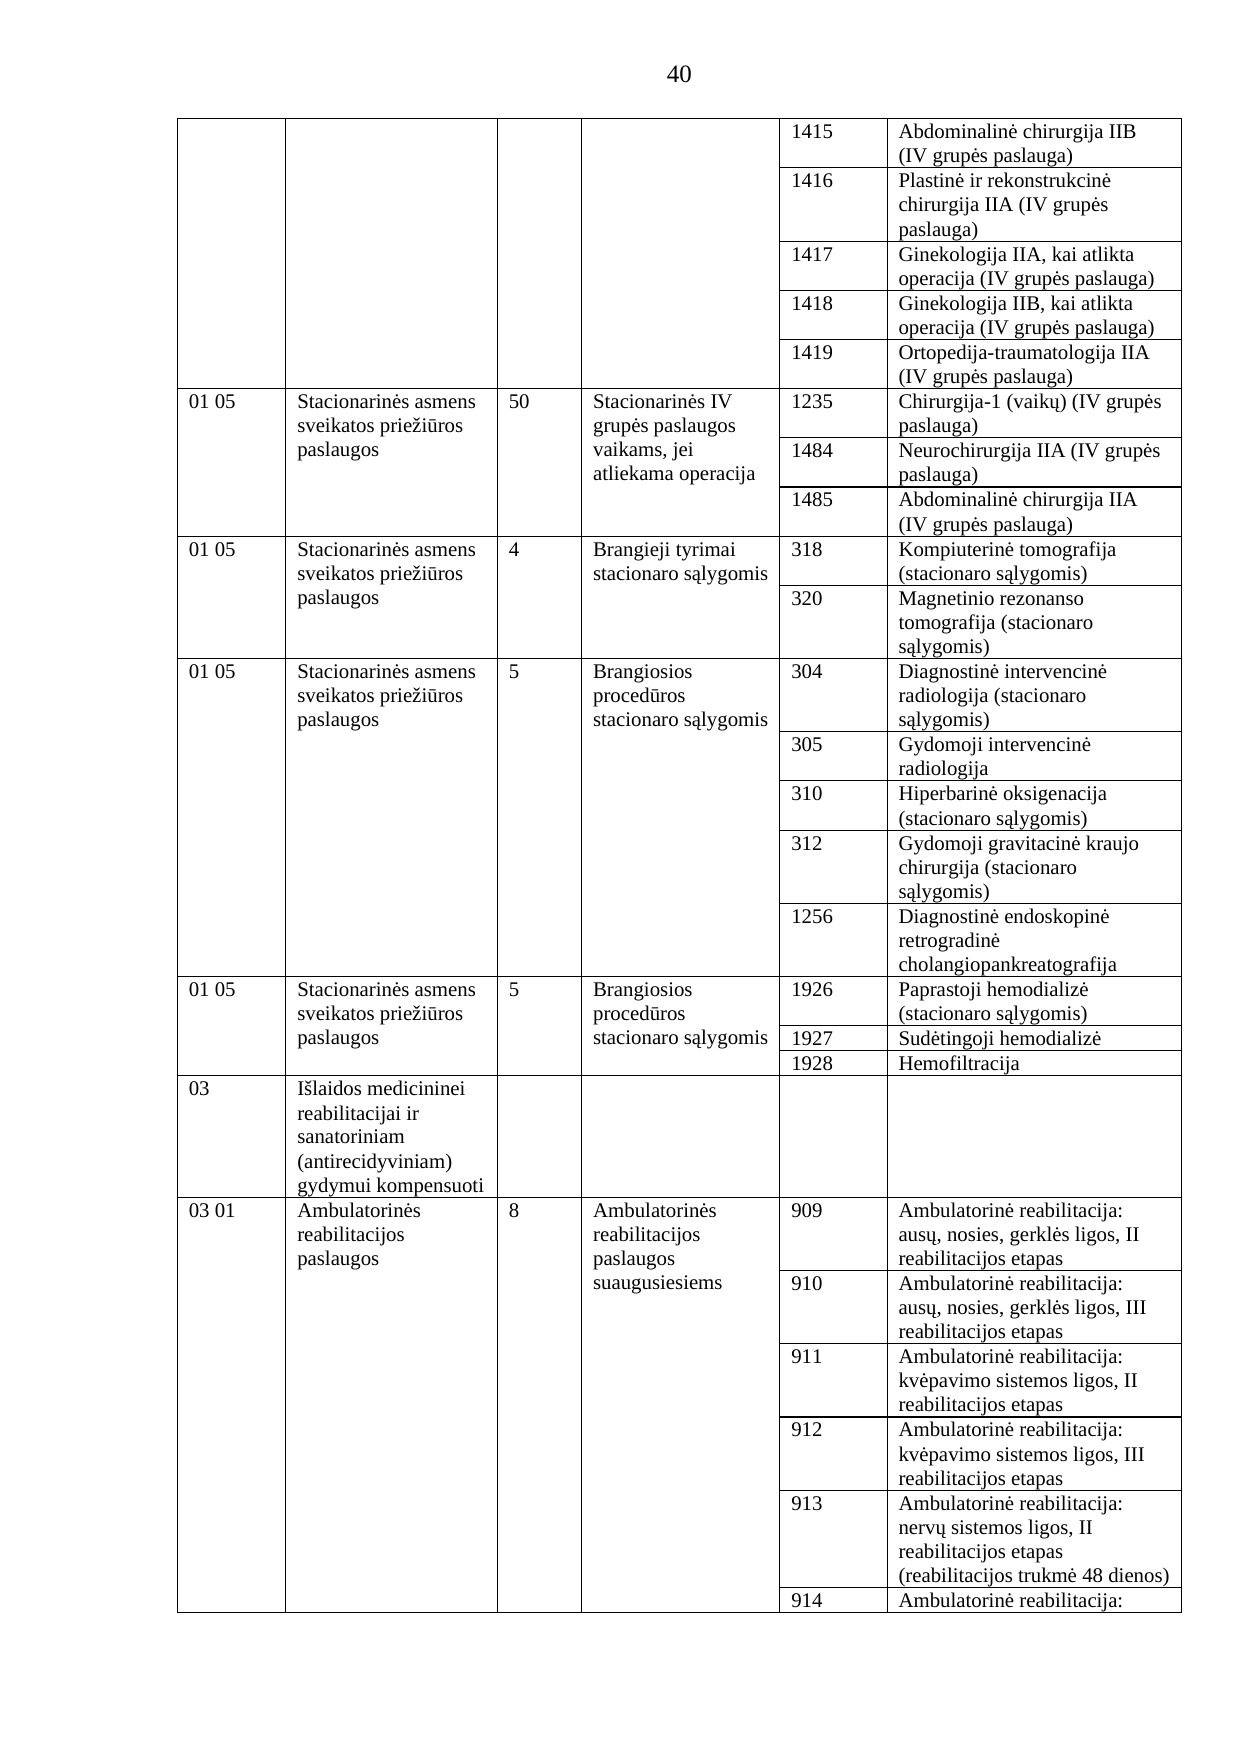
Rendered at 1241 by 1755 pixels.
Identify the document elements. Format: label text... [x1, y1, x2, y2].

table_cell 01 05 [178, 389, 285, 536]
table_cell 1418 [780, 291, 887, 339]
table_cell 312 [780, 831, 887, 903]
table_cell Plastinė ir rekonstrukcinė chirurgija IIA (IV grupės paslauga) [888, 168, 1181, 241]
table_cell 03 01 [178, 1198, 285, 1612]
table_cell 310 [780, 781, 887, 829]
table_cell Abdominalinė chirurgija IIB (IV grupės paslauga) [888, 119, 1181, 167]
table_cell Ambulatorinė reabilitacija: nervų sistemos ligos, II reabilitacijos etapas (reabilitacijos trukmė 48 dienos) [888, 1491, 1181, 1587]
table_cell 01 05 [178, 977, 285, 1075]
table_cell 01 05 [178, 537, 285, 658]
table_cell Ginekologija IIA, kai atlikta operacija (IV grupės paslauga) [888, 242, 1181, 290]
table_cell Neurochirurgija IIA (IV grupės paslauga) [888, 438, 1181, 486]
table_cell 1415 [780, 119, 887, 167]
table_cell Chirurgija-1 (vaikų) (IV grupės paslauga) [888, 389, 1181, 437]
table_cell Gydomoji intervencinė radiologija [888, 732, 1181, 780]
table_cell 1417 [780, 242, 887, 290]
table_cell 914 [780, 1588, 887, 1612]
table_cell Ambulatorinė reabilitacija: kvėpavimo sistemos ligos, II reabilitacijos etapas [888, 1344, 1181, 1416]
table_cell Ambulatorinė reabilitacija: kvėpavimo sistemos ligos, III reabilitacijos etapas [888, 1418, 1181, 1489]
table_cell 305 [780, 732, 887, 780]
table_cell [498, 119, 581, 388]
table_cell 1485 [780, 488, 887, 536]
table_cell 1484 [780, 438, 887, 486]
table_cell Diagnostinė intervencinė radiologija (stacionaro sąlygomis) [888, 659, 1181, 731]
table_cell 5 [498, 659, 581, 976]
table_cell [582, 119, 779, 388]
table_cell 1419 [780, 340, 887, 388]
table_cell 1926 [780, 977, 887, 1025]
table_cell Ginekologija IIB, kai atlikta operacija (IV grupės paslauga) [888, 291, 1181, 339]
table_cell Gydomoji gravitacinė kraujo chirurgija (stacionaro sąlygomis) [888, 831, 1181, 903]
table_cell Brangiosios procedūros stacionaro sąlygomis [582, 659, 779, 976]
table_cell 01 05 [178, 659, 285, 976]
table_cell Brangieji tyrimai stacionaro sąlygomis [582, 537, 779, 658]
table_cell 304 [780, 659, 887, 731]
table_cell Stacionarinės asmens sveikatos priežiūros paslaugos [286, 537, 497, 658]
table_cell Diagnostinė endoskopinė retrogradinė cholangiopankreatografija [888, 904, 1181, 976]
table_cell Kompiuterinė tomografija (stacionaro sąlygomis) [888, 537, 1181, 585]
table_cell 318 [780, 537, 887, 585]
table_cell [780, 1076, 887, 1197]
table_cell 8 [498, 1198, 581, 1612]
table_cell 03 [178, 1076, 285, 1197]
table_cell Ambulatorinė reabilitacija: [888, 1588, 1181, 1612]
table_cell Ambulatorinės reabilitacijos paslaugos [286, 1198, 497, 1612]
table_cell [582, 1076, 779, 1197]
table_cell Ortopedija-traumatologija IIA (IV grupės paslauga) [888, 340, 1181, 388]
table_cell Stacionarinės IV grupės paslaugos vaikams, jei atliekama operacija [582, 389, 779, 536]
table_cell [286, 119, 497, 388]
table_cell Magnetinio rezonanso tomografija (stacionaro sąlygomis) [888, 586, 1181, 658]
table_cell 4 [498, 537, 581, 658]
table_cell Išlaidos medicininei reabilitacijai ir sanatoriniam (antirecidyviniam) gydymui kompensuoti [286, 1076, 497, 1197]
table_cell 912 [780, 1418, 887, 1489]
table_cell Hiperbarinė oksigenacija (stacionaro sąlygomis) [888, 781, 1181, 829]
table_cell [178, 119, 285, 388]
table_cell 1927 [780, 1026, 887, 1050]
table_cell 1416 [780, 168, 887, 241]
table_cell Hemofiltracija [888, 1051, 1181, 1075]
table_cell [498, 1076, 581, 1197]
table_cell Paprastoji hemodializė (stacionaro sąlygomis) [888, 977, 1181, 1025]
table_cell 1235 [780, 389, 887, 437]
table_cell Ambulatorinės reabilitacijos paslaugos suaugusiesiems [582, 1198, 779, 1612]
table_cell 1256 [780, 904, 887, 976]
table_cell Abdominalinė chirurgija IIA (IV grupės paslauga) [888, 488, 1181, 536]
table_cell 910 [780, 1271, 887, 1343]
table_cell Sudėtingoji hemodializė [888, 1026, 1181, 1050]
table_cell Brangiosios procedūros stacionaro sąlygomis [582, 977, 779, 1075]
table_cell Stacionarinės asmens sveikatos priežiūros paslaugos [286, 977, 497, 1075]
table_cell 1928 [780, 1051, 887, 1075]
table_cell Ambulatorinė reabilitacija: ausų, nosies, gerklės ligos, II reabilitacijos etapas [888, 1198, 1181, 1270]
table_cell 5 [498, 977, 581, 1075]
table_cell 913 [780, 1491, 887, 1587]
table_cell 50 [498, 389, 581, 536]
table_cell Stacionarinės asmens sveikatos priežiūros paslaugos [286, 659, 497, 976]
table_cell [888, 1076, 1181, 1197]
table_cell 320 [780, 586, 887, 658]
table_cell 909 [780, 1198, 887, 1270]
table_cell 911 [780, 1344, 887, 1416]
table_cell Ambulatorinė reabilitacija: ausų, nosies, gerklės ligos, III reabilitacijos etapas [888, 1271, 1181, 1343]
table_cell Stacionarinės asmens sveikatos priežiūros paslaugos [286, 389, 497, 536]
